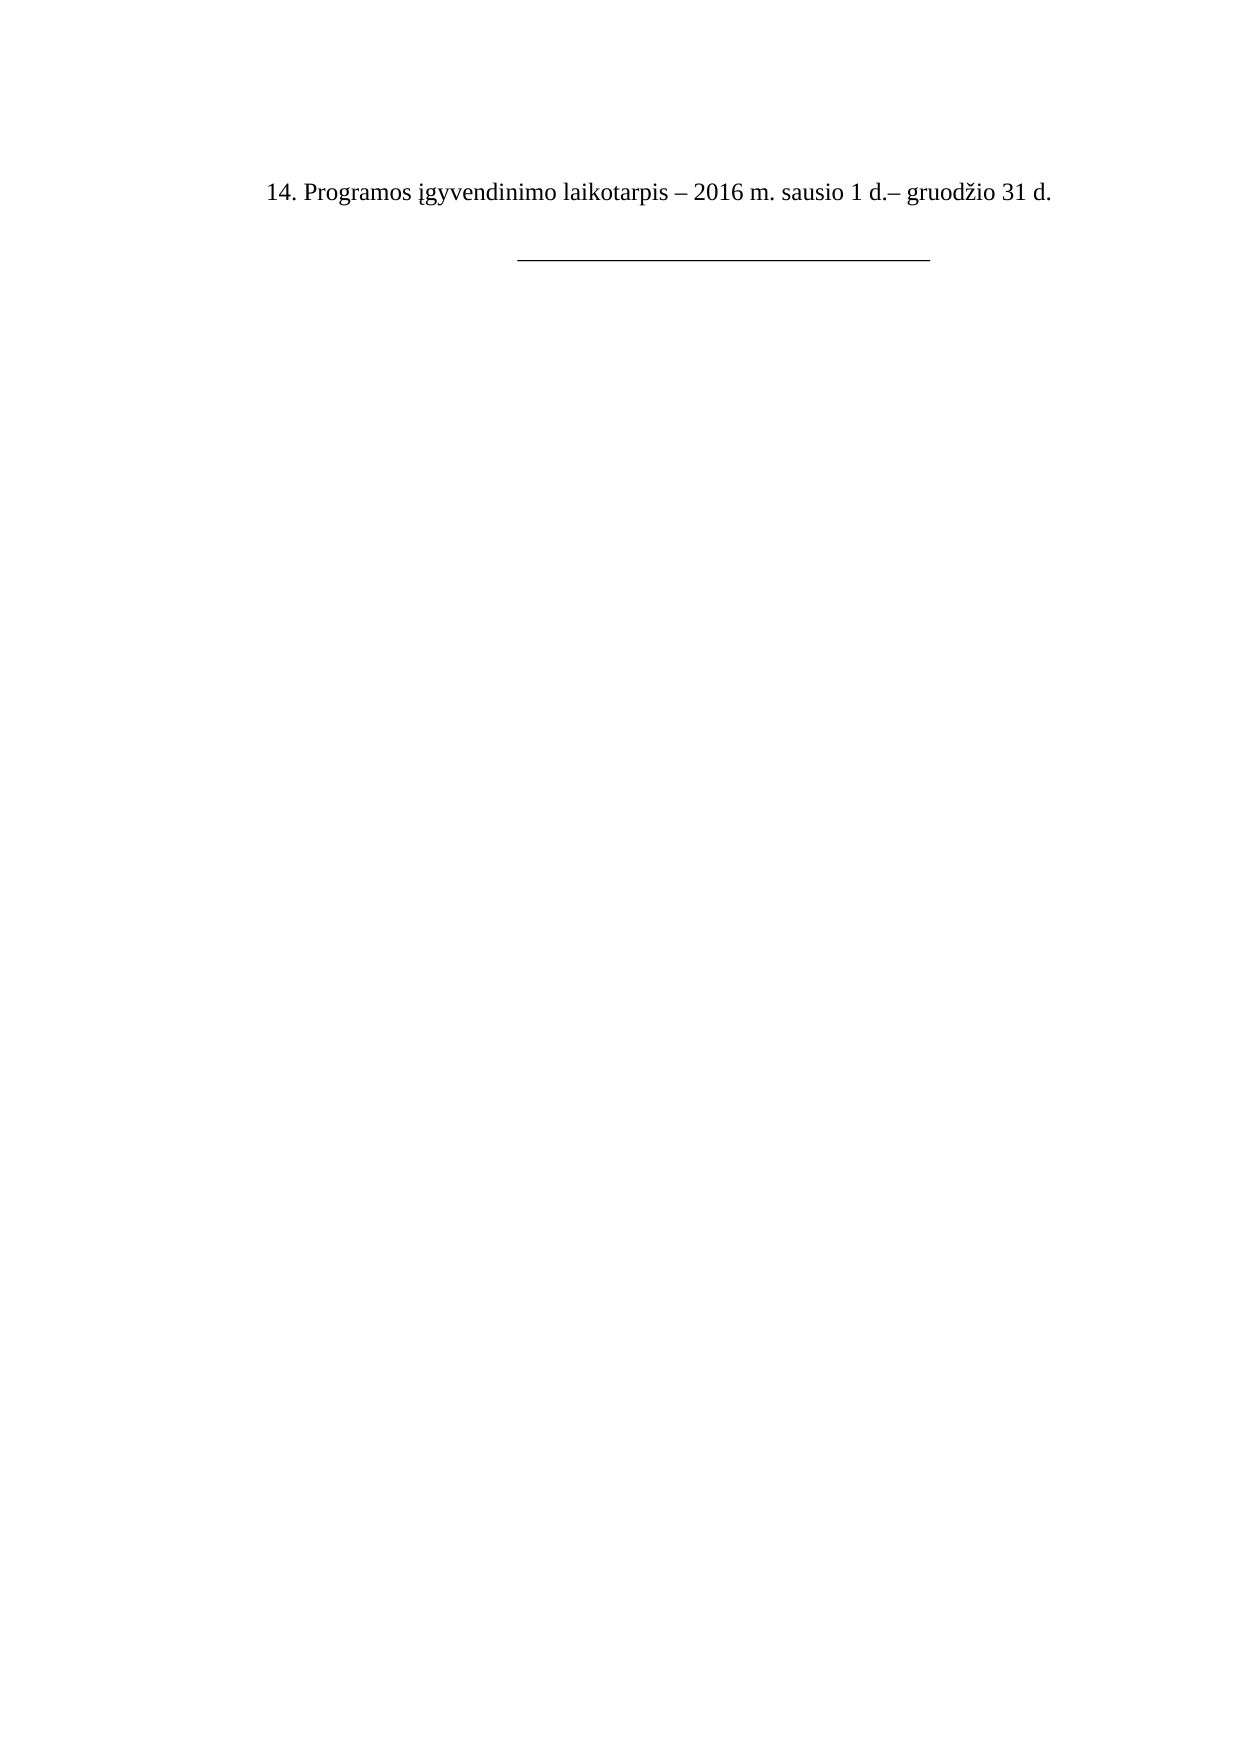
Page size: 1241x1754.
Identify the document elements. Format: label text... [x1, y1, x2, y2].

text 14. Programos įgyvendinimo laikotarpis – 2016 m. sausio 1 d.– gruodžio 31 d. [177, 177, 1181, 206]
text _________________________________ [177, 235, 1181, 263]
